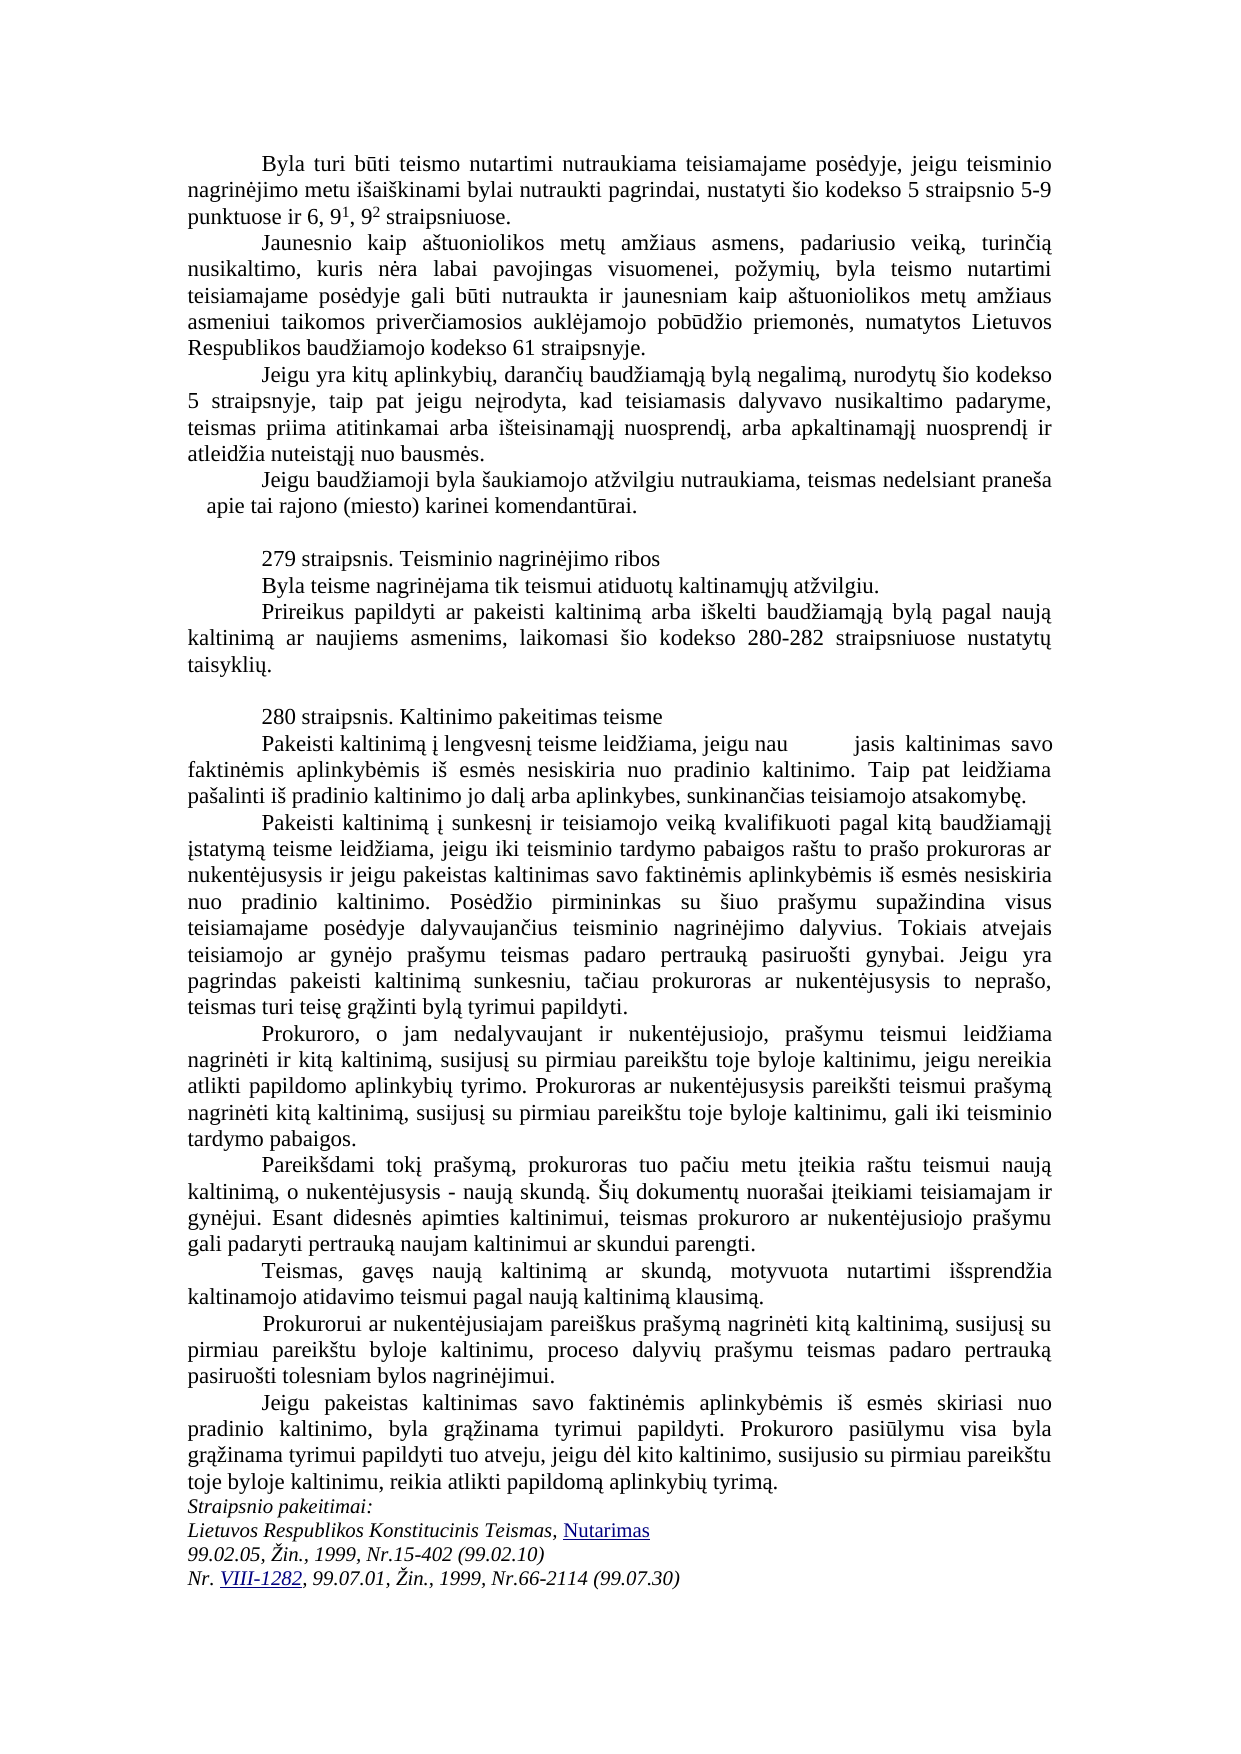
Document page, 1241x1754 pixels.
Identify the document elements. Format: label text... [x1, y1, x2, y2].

text Jeigu yra kitų aplinkybių, darančių baudžiamąją bylą negalimą, nurodytų šio kodekso 5 straipsnyje, taip pat jeigu neįrodyta, kad teisiamasis dalyvavo nusikaltimo padaryme, teismas priima atitinkamai arba išteisinamąjį nuosprendį, arba apkaltinamąjį nuosprendį ir atleidžia nuteistąjį nuo bausmės. [187, 361, 1053, 466]
text Pareikšdami tokį prašymą, prokuroras tuo pačiu metu įteikia raštu teismui naują kaltinimą, o nukentėjusysis - naują skundą. Šių dokumentų nuorašai įteikiami teisiamajam ir gynėjui. Esant didesnės apimties kaltinimui, teismas prokuroro ar nukentėjusiojo prašymu gali padaryti pertrauką naujam kaltinimui ar skundui parengti. [187, 1151, 1053, 1257]
text 99.02.05, Žin., 1999, Nr.15-402 (99.02.10) [187, 1542, 1053, 1566]
text Prireikus papildyti ar pakeisti kaltinimą arba iškelti baudžiamąją bylą pagal naują kaltinimą ar naujiems asmenims, laikomasi šio kodekso 280-282 straipsniuose nustatytų taisyklių. [187, 598, 1053, 677]
text Byla teisme nagrinėjama tik teismui atiduotų kaltinamųjų atžvilgiu. [187, 572, 1053, 598]
text Jeigu baudžiamoji byla šaukiamojo atžvilgiu nutraukiama, teismas nedelsiant praneša apie tai rajono (miesto) karinei komendantūrai. [206, 466, 1053, 519]
text Prokurorui ar nukentėjusiajam pareiškus prašymą nagrinėti kitą kaltinimą, susijusį su pirmiau pareikštu byloje kaltinimu, proceso dalyvių prašymu teismas padaro pertrauką pasiruošti tolesniam bylos nagrinėjimui. [187, 1309, 1053, 1389]
text Jeigu pakeistas kaltinimas savo faktinėmis aplinkybėmis iš esmės skiriasi nuo pradinio kaltinimo, byla grąžinama tyrimui papildyti. Prokuroro pasiūlymu visa byla grąžinama tyrimui papildyti tuo atveju, jeigu dėl kito kaltinimo, susijusio su pirmiau pareikštu toje byloje kaltinimu, reikia atlikti papildomą aplinkybių tyrimą. [187, 1389, 1053, 1494]
text 280 straipsnis. Kaltinimo pakeitimas teisme [187, 703, 1053, 730]
text Byla turi būti teismo nutartimi nutraukiama teisiamajame posėdyje, jeigu teisminio nagrinėjimo metu išaiškinami bylai nutraukti pagrindai, nustatyti šio kodekso 5 straipsnio 5-9 punktuose ir 6, 91, 92 straipsniuose. [187, 150, 1053, 229]
text 279 straipsnis. Teisminio nagrinėjimo ribos [187, 545, 1053, 572]
text Straipsnio pakeitimai: [187, 1494, 1053, 1518]
text Prokuroro, o jam nedalyvaujant ir nukentėjusiojo, prašymu teismui leidžiama nagrinėti ir kitą kaltinimą, susijusį su pirmiau pareikštu toje byloje kaltinimu, jeigu nereikia atlikti papildomo aplinkybių tyrimo. Prokuroras ar nukentėjusysis pareikšti teismui prašymą nagrinėti kitą kaltinimą, susijusį su pirmiau pareikštu toje byloje kaltinimu, gali iki teisminio tardymo pabaigos. [187, 1020, 1053, 1151]
text Teismas, gavęs naują kaltinimą ar skundą, motyvuota nutartimi išsprendžia kaltinamojo atidavimo teismui pagal naują kaltinimą klausimą. [187, 1257, 1053, 1309]
text Jaunesnio kaip aštuoniolikos metų amžiaus asmens, padariusio veiką, turinčią nusikaltimo, kuris nėra labai pavojingas visuomenei, požymių, byla teismo nutartimi teisiamajame posėdyje gali būti nutraukta ir jaunesniam kaip aštuoniolikos metų amžiaus asmeniui taikomos priverčiamosios auklėjamojo pobūdžio priemonės, numatytos Lietuvos Respublikos baudžiamojo kodekso 61 straipsnyje. [187, 229, 1053, 361]
text Pakeisti kaltinimą į lengvesnį teisme leidžiama, jeigu nau jasis kaltinimas savo faktinėmis aplinkybėmis iš esmės nesiskiria nuo pradinio kaltinimo. Taip pat leidžiama pašalinti iš pradinio kaltinimo jo dalį arba aplinkybes, sunkinančias teisiamojo atsakomybę. [187, 730, 1053, 809]
text Pakeisti kaltinimą į sunkesnį ir teisiamojo veiką kvalifikuoti pagal kitą baudžiamąjį įstatymą teisme leidžiama, jeigu iki teisminio tardymo pabaigos raštu to prašo prokuroras ar nukentėjusysis ir jeigu pakeistas kaltinimas savo faktinėmis aplinkybėmis iš esmės nesiskiria nuo pradinio kaltinimo. Posėdžio pirmininkas su šiuo prašymu supažindina visus teisiamajame posėdyje dalyvaujančius teisminio nagrinėjimo dalyvius. Tokiais atvejais teisiamojo ar gynėjo prašymu teismas padaro pertrauką pasiruošti gynybai. Jeigu yra pagrindas pakeisti kaltinimą sunkesniu, tačiau prokuroras ar nukentėjusysis to neprašo, teismas turi teisę grąžinti bylą tyrimui papildyti. [187, 809, 1053, 1020]
text Nr. VIII-1282, 99.07.01, Žin., 1999, Nr.66-2114 (99.07.30) [187, 1566, 1053, 1590]
text Lietuvos Respublikos Konstitucinis Teismas, Nutarimas [187, 1518, 1053, 1542]
